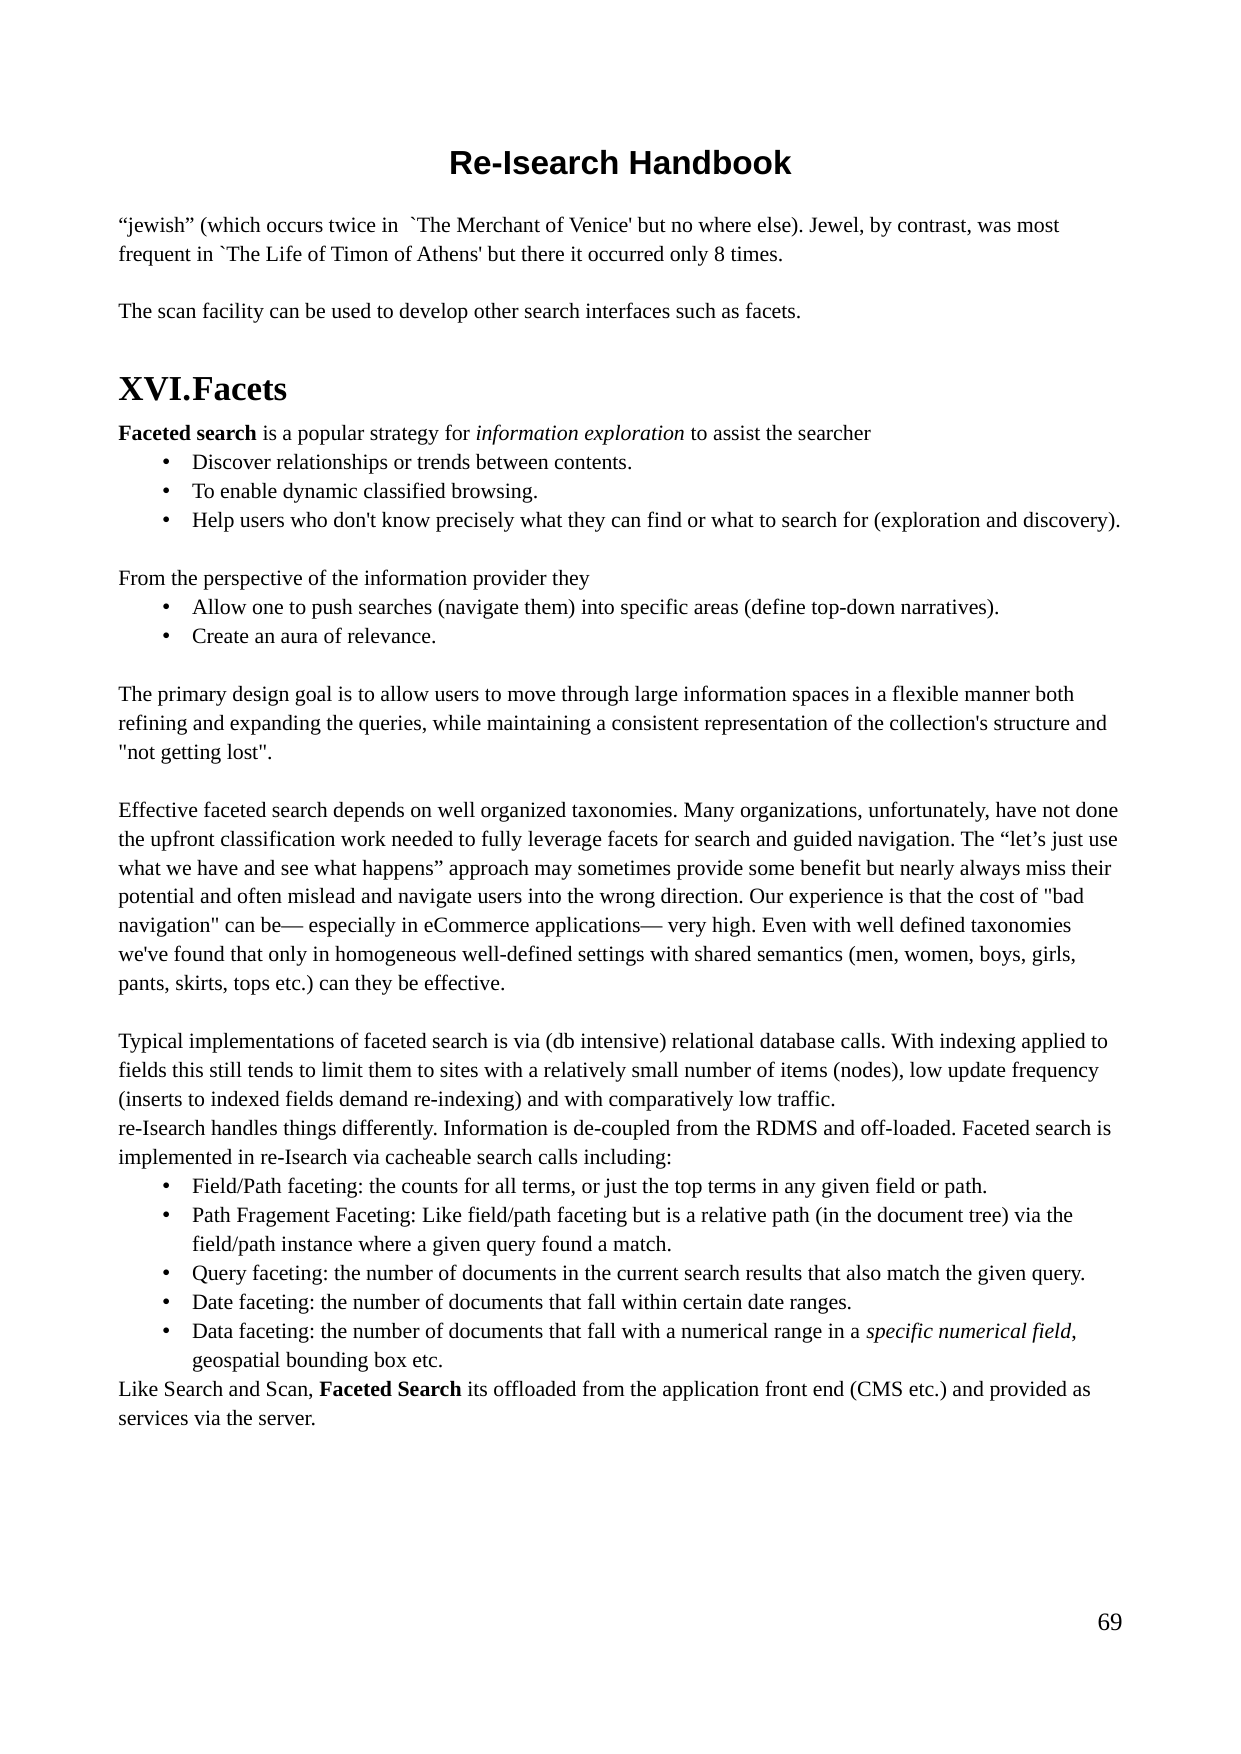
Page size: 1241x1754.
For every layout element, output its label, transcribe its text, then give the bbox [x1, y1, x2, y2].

text Effective faceted search depends on well organized taxonomies. Many organizations, unfortunately, have not done the upfront classification work needed to fully leverage facets for search and guided navigation. The “let’s just use what we have and see what happens” approach may sometimes provide some benefit but nearly always miss their potential and often mislead and navigate users into the wrong direction. Our experience is that the cost of "bad navigation" can be— especially in eCommerce applications— very high. Even with well defined taxonomies we've found that only in homogeneous well-defined settings with shared semantics (men, women, boys, girls, pants, skirts, tops etc.) can they be effective. [118, 768, 1122, 996]
list Data faceting: the number of documents that fall with a numerical range in a specific numerical field, geospatial bounding box etc. [162, 1318, 1122, 1372]
list Discover relationships or trends between contents. [162, 449, 1122, 474]
text re-Isearch handles things differently. Information is de-coupled from the RDMS and off-loaded. Faceted search is implemented in re-Isearch via cacheable search calls including: [118, 1115, 1122, 1169]
text “jewish” (which occurs twice in `The Merchant of Venice' but no where else). Jewel, by contrast, was most frequent in `The Life of Timon of Athens' but there it occurred only 8 times. [118, 212, 1122, 266]
list Field/Path faceting: the counts for all terms, or just the top terms in any given field or path. [162, 1173, 1122, 1198]
list Allow one to push searches (navigate them) into specific areas (define top-down narratives). [162, 594, 1122, 619]
text From the perspective of the information provider they [118, 565, 1122, 590]
list Query faceting: the number of documents in the current search results that also match the given query. [162, 1260, 1122, 1285]
list To enable dynamic classified browsing. [162, 478, 1122, 503]
subtitle Facets [118, 367, 1122, 408]
list Path Fragement Faceting: Like field/path faceting but is a relative path (in the document tree) via the field/path instance where a given query found a match. [162, 1202, 1122, 1256]
text The scan facility can be used to develop other search interfaces such as facets. [118, 298, 1122, 324]
text Typical implementations of faceted search is via (db intensive) relational database calls. With indexing applied to fields this still tends to limit them to sites with a relatively small number of items (nodes), low update frequency (inserts to indexed fields demand re-indexing) and with comparatively low traffic. [118, 1028, 1122, 1111]
list Create an aura of relevance. [162, 623, 1122, 648]
list Help users who don't know precisely what they can find or what to search for (exploration and discovery). [162, 507, 1122, 532]
text Like Search and Scan, Faceted Search its offloaded from the application front end (CMS etc.) and provided as services via the server. [118, 1376, 1122, 1430]
list Date faceting: the number of documents that fall within certain date ranges. [162, 1289, 1122, 1314]
text Faceted search is a popular strategy for information exploration to assist the searcher [118, 420, 1122, 445]
text The primary design goal is to allow users to move through large information spaces in a flexible manner both refining and expanding the queries, while maintaining a consistent representation of the collection's structure and "not getting lost". [118, 681, 1122, 764]
